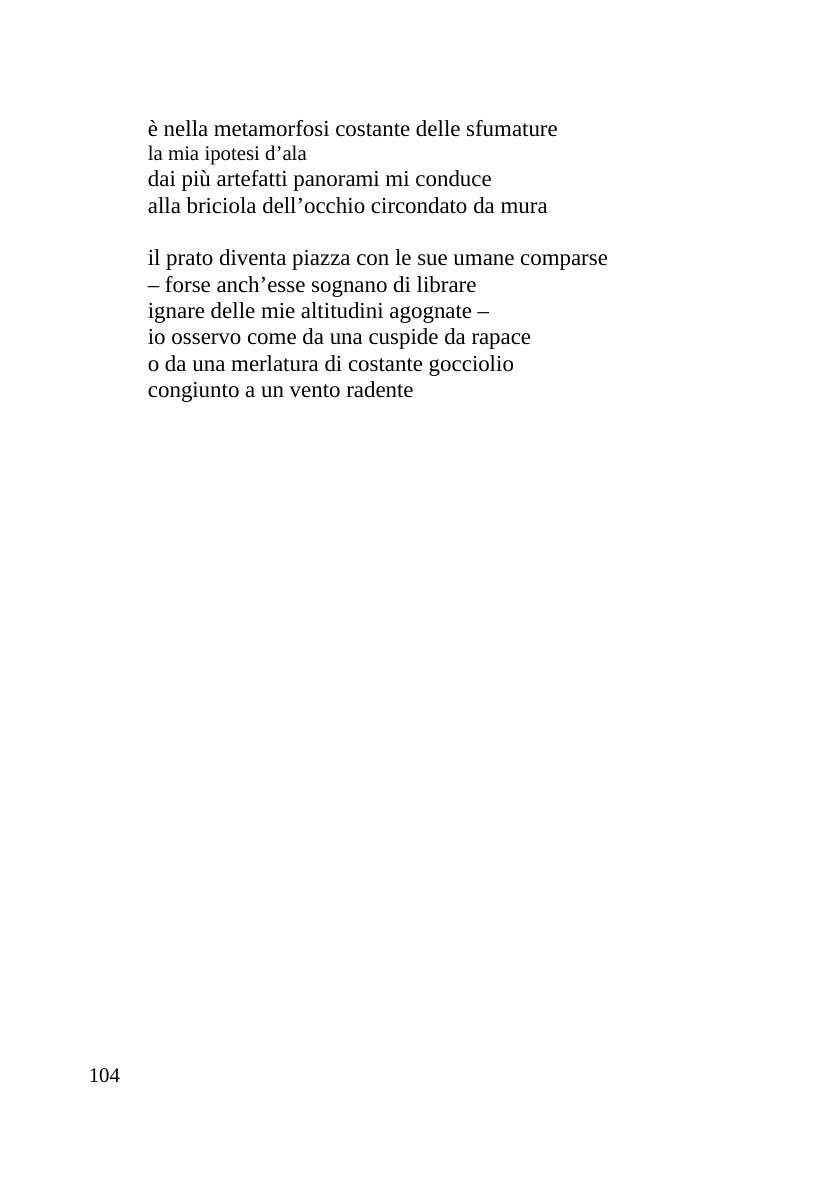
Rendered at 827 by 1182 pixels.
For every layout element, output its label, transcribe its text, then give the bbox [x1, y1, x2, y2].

text ignare delle mie altitudini agognate – [148, 297, 738, 323]
text è nella metamorfosi costante delle sfumature [148, 115, 738, 141]
text il prato diventa piazza con le sue umane comparse [148, 244, 738, 271]
text congiunto a un vento radente [148, 376, 738, 402]
text dai più artefatti panorami mi conduce [148, 165, 738, 192]
text – forse anch’esse sognano di librare [148, 271, 738, 297]
text o da una merlatura di costante gocciolio [148, 350, 738, 376]
text alla briciola dell’occhio circondato da mura [148, 192, 738, 218]
text io osservo come da una cuspide da rapace [148, 323, 738, 350]
text la mia ipotesi d’ala [148, 141, 738, 165]
